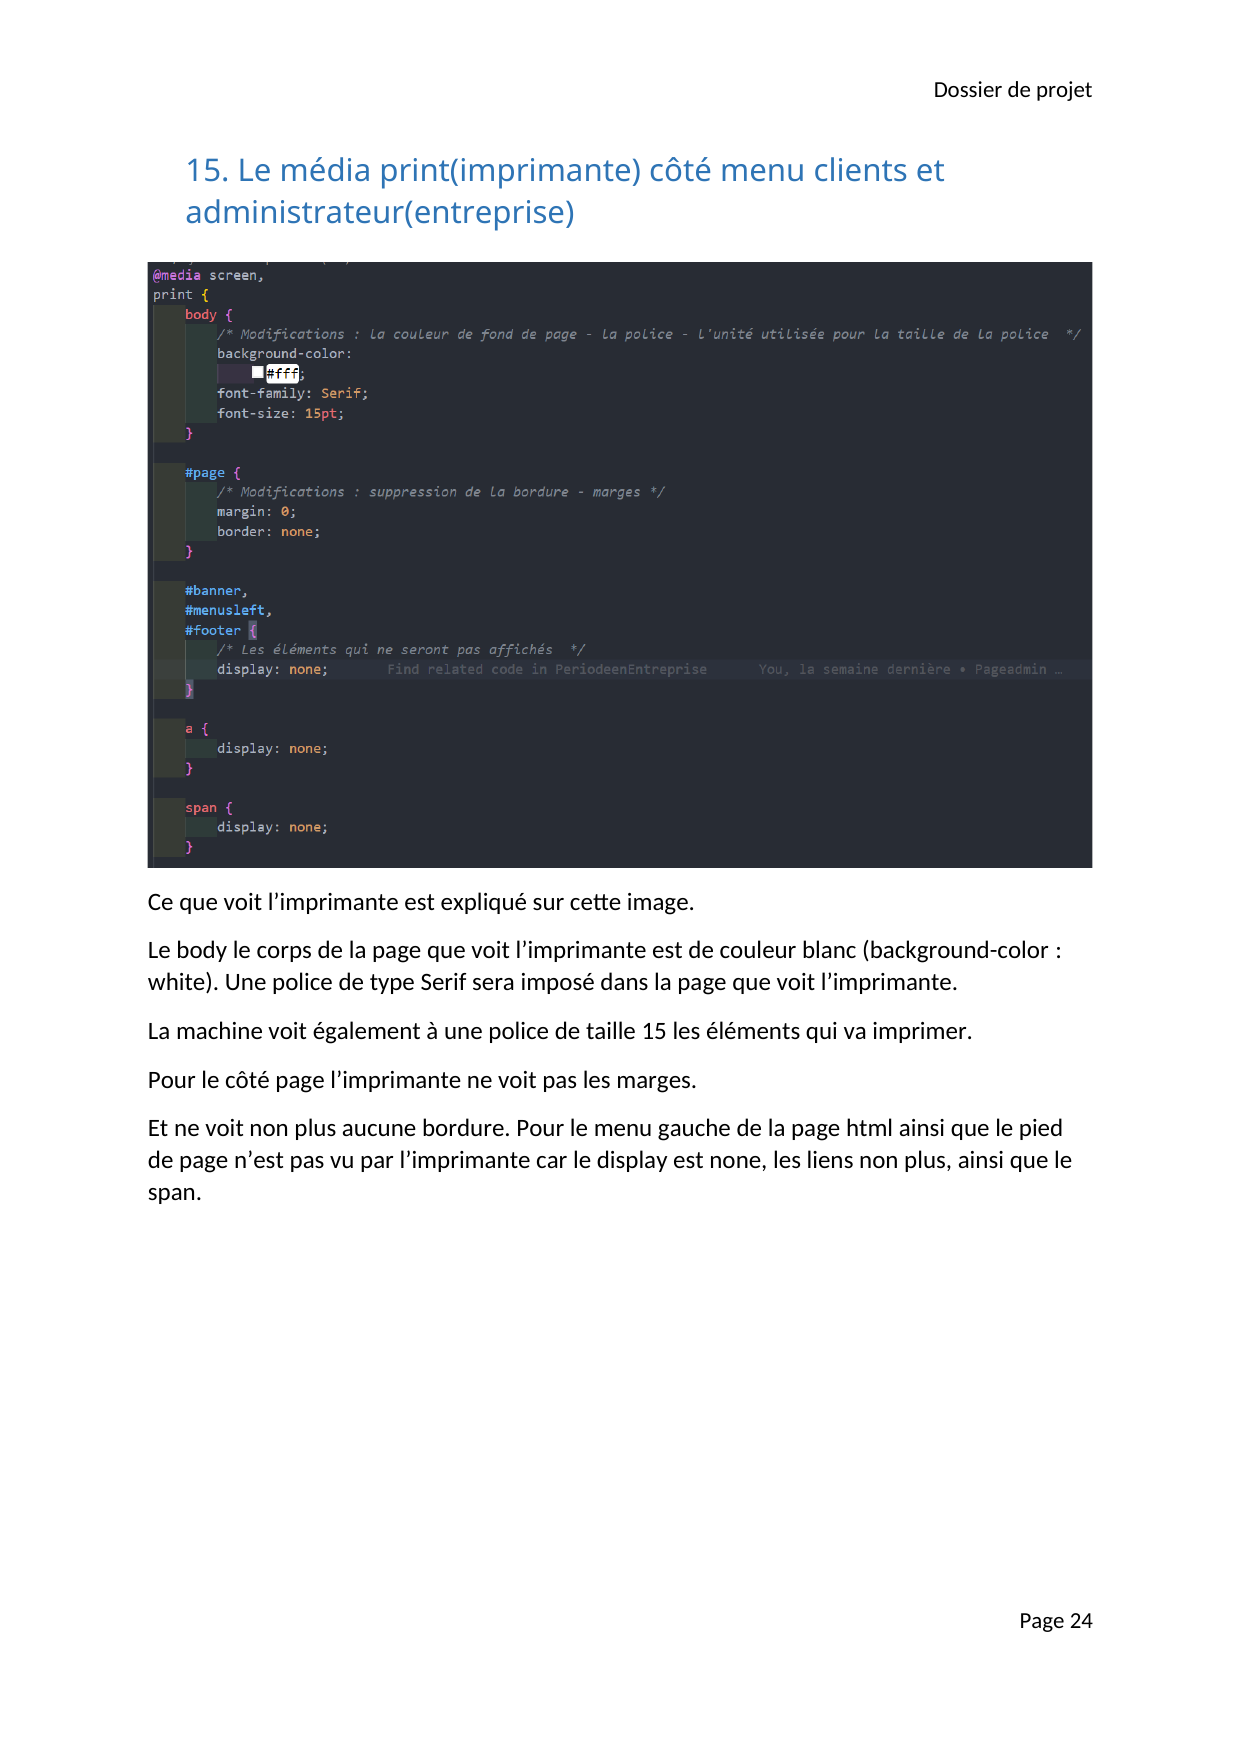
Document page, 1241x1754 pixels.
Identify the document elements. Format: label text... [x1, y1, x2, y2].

text La machine voit également à une police de taille 15 les éléments qui va imprimer. [148, 1015, 1093, 1046]
text Et ne voit non plus aucune bordure. Pour le menu gauche de la page html ainsi que le pied de page n’est pas vu par l’imprimante car le display est none, les liens non plus, ainsi que le span. [148, 1112, 1093, 1207]
subtitle 15. Le média print(imprimante) côté menu clients et administrateur(entreprise) [185, 148, 1093, 233]
text Le body le corps de la page que voit l’imprimante est de couleur blanc (background-color : white). Une police de type Serif sera imposé dans la page que voit l’imprimante. [148, 934, 1093, 997]
text Pour le côté page l’imprimante ne voit pas les marges. [148, 1064, 1093, 1094]
text Ce que voit l’imprimante est expliqué sur cette image. [148, 886, 1093, 916]
